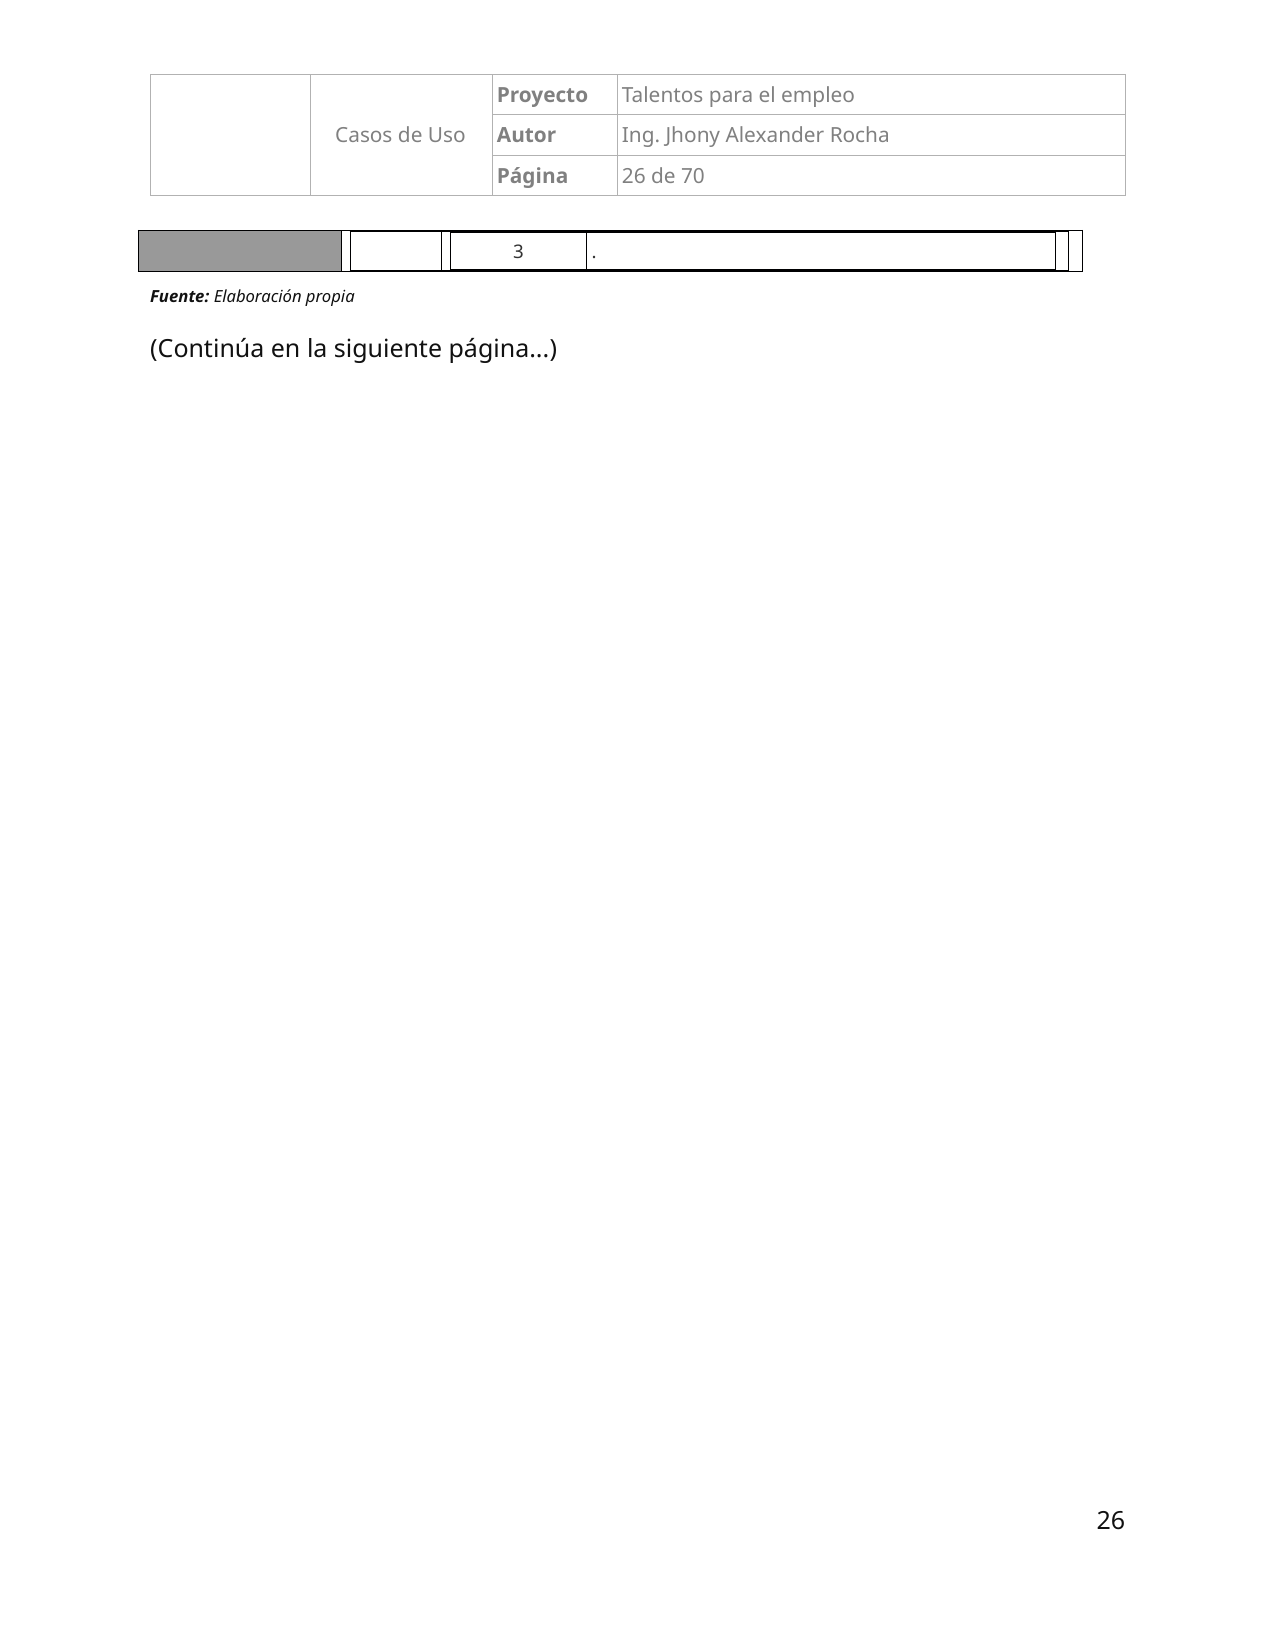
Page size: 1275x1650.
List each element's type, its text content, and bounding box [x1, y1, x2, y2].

text (Continúa en la siguiente página...) [150, 331, 1125, 365]
table_cell [1069, 231, 1082, 271]
table_cell [442, 232, 450, 270]
table_cell [351, 232, 441, 270]
text Fuente: Elaboración propia [150, 284, 1125, 307]
table_cell [342, 231, 350, 271]
table_cell [1056, 232, 1068, 270]
table_cell [139, 231, 341, 271]
table_cell 3 [451, 233, 586, 269]
table_cell . [587, 233, 1055, 269]
